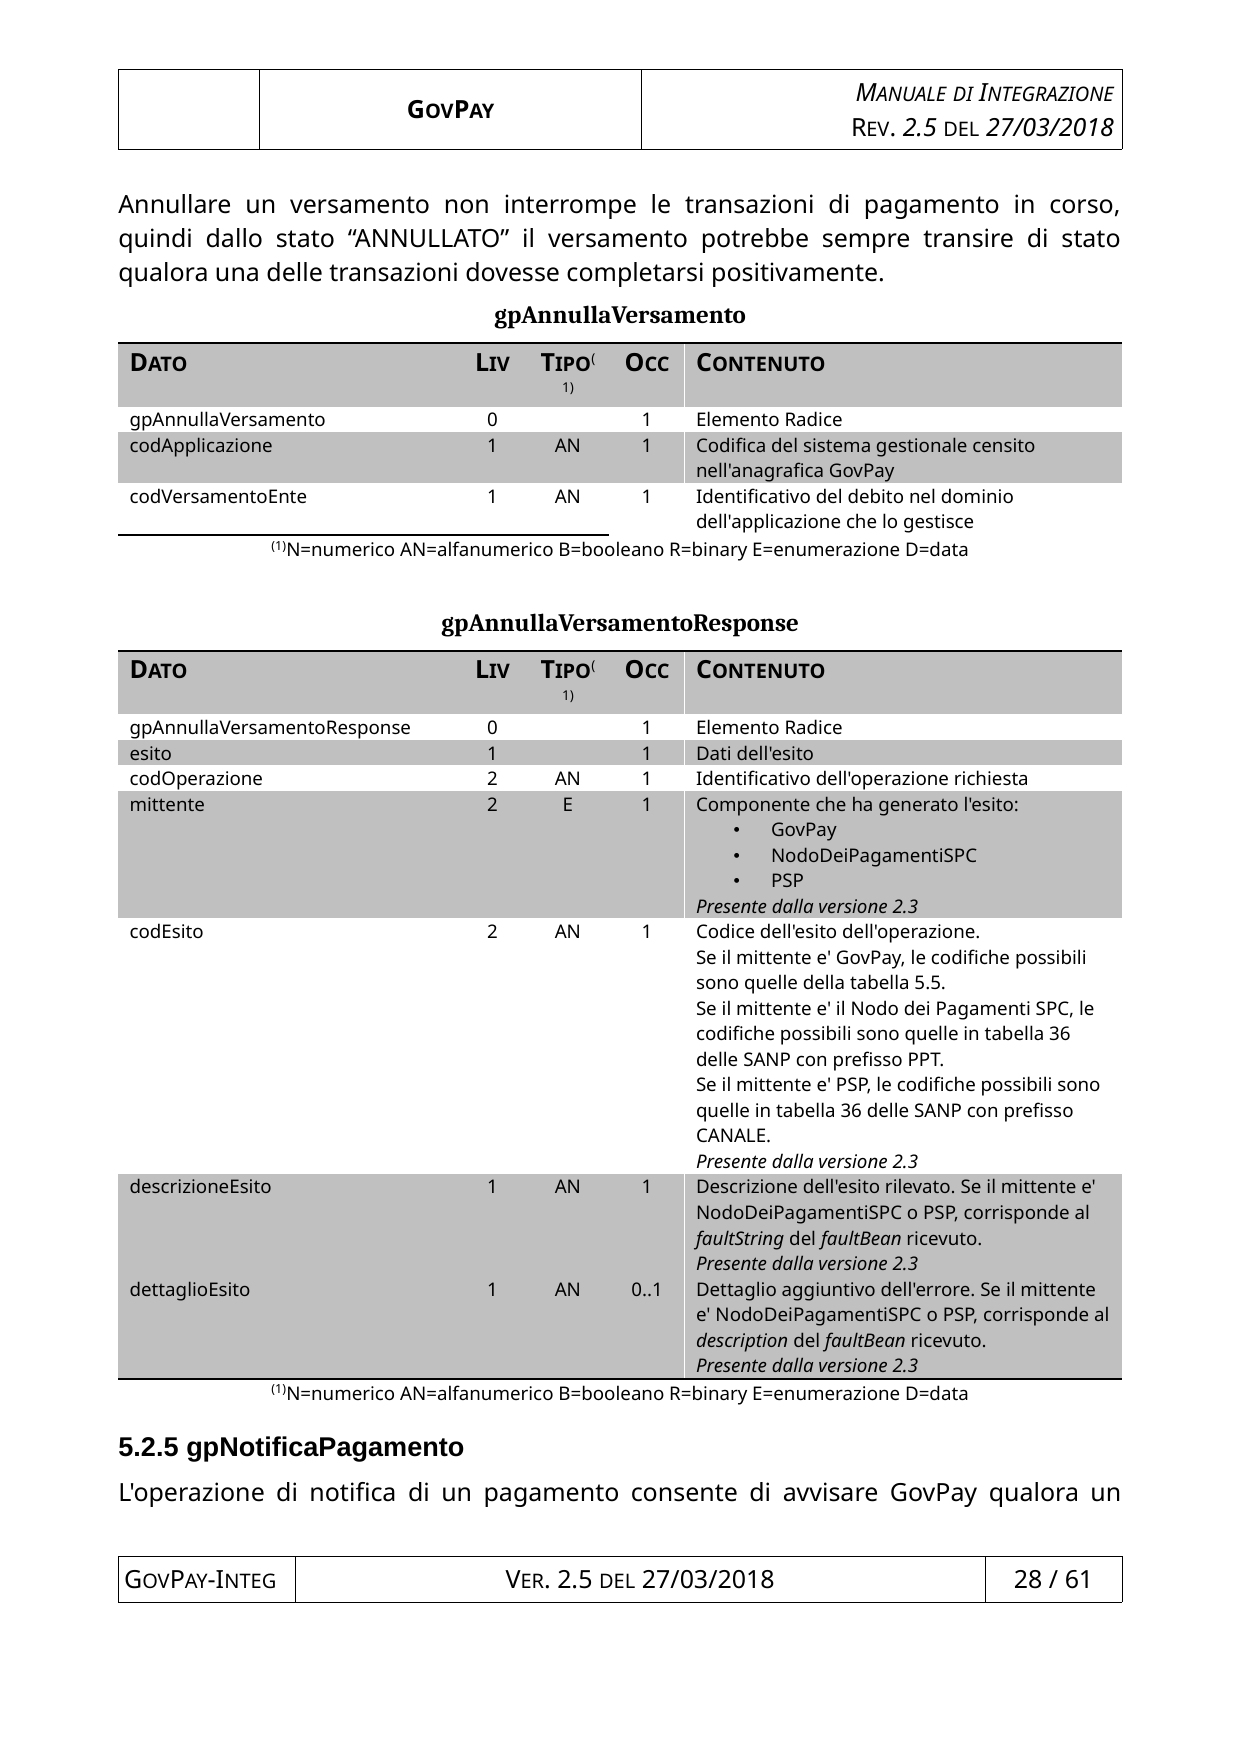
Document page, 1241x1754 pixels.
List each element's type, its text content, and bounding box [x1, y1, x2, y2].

table_cell 1 [458, 740, 526, 765]
table_cell 1 [609, 791, 684, 918]
table_cell 1 [609, 1174, 684, 1276]
table_cell Descrizione dell'esito rilevato. Se il mittente e' NodoDeiPagamentiSPC o PSP, corrisponde al faultString del faultBean ricevuto. Presente dalla versione 2.3 [685, 1174, 1122, 1276]
table_cell Contenuto [685, 344, 1122, 407]
table_cell 1 [609, 765, 684, 791]
table_cell gpAnnullaVersamentoResponse [118, 714, 458, 740]
table_cell dettaglioEsito [118, 1276, 458, 1378]
table_cell Occ [609, 652, 684, 714]
table_cell AN [526, 1276, 609, 1378]
text (1)N=numerico AN=alfanumerico B=booleano R=binary E=enumerazione D=data [118, 1380, 1122, 1406]
table_cell AN [526, 432, 609, 483]
text L'operazione di notifica di un pagamento consente di avvisare GovPay qualora un [118, 1474, 1122, 1508]
table_cell 0 [458, 714, 526, 740]
table_cell Tipo(1) [526, 344, 609, 407]
table_cell AN [526, 765, 609, 791]
table_cell E [526, 791, 609, 918]
table_cell AN [526, 919, 609, 1174]
table_cell Identificativo dell'operazione richiesta [685, 765, 1122, 791]
table_cell 1 [458, 1276, 526, 1378]
table_cell AN [526, 483, 609, 534]
table_cell Liv [458, 652, 526, 714]
table_header gpAnnullaVersamento [118, 301, 1122, 342]
text Annullare un versamento non interrompe le transazioni di pagamento in corso, quindi dallo stato “ANNULLATO” il versamento potrebbe sempre transire di stato qualora una delle transazioni dovesse completarsi positivamente. [118, 186, 1122, 288]
table_cell codEsito [118, 919, 458, 1174]
table_cell Componente che ha generato l'esito: GovPay NodoDeiPagamentiSPC PSP Presente dalla versione 2.3 [685, 791, 1122, 918]
table_cell esito [118, 740, 458, 765]
table_cell 1 [609, 432, 684, 483]
table_cell Tipo(1) [526, 652, 609, 714]
table_cell [526, 740, 609, 765]
table_cell descrizioneEsito [118, 1174, 458, 1276]
table_cell mittente [118, 791, 458, 918]
table_cell 1 [609, 740, 684, 765]
table_cell AN [526, 1174, 609, 1276]
text (1)N=numerico AN=alfanumerico B=booleano R=binary E=enumerazione D=data [118, 536, 1122, 562]
table_cell Dettaglio aggiuntivo dell'errore. Se il mittente e' NodoDeiPagamentiSPC o PSP, corrisponde al description del faultBean ricevuto. Presente dalla versione 2.3 [685, 1276, 1122, 1378]
table_cell Contenuto [685, 652, 1122, 714]
table_cell 1 [609, 714, 684, 740]
table_cell codVersamentoEnte [118, 483, 458, 534]
table_cell 1 [458, 483, 526, 534]
table_cell codOperazione [118, 765, 458, 791]
subtitle gpNotificaPagamento [118, 1431, 1122, 1462]
table_cell Dato [118, 652, 458, 714]
table_cell Elemento Radice [685, 407, 1122, 432]
table_cell Dato [118, 344, 458, 407]
table_cell 1 [609, 407, 684, 432]
table_cell 0..1 [609, 1276, 684, 1378]
table_cell Identificativo del debito nel dominio dell'applicazione che lo gestisce [685, 483, 1122, 534]
table_cell 2 [458, 791, 526, 918]
table_cell 2 [458, 919, 526, 1174]
table_cell Occ [609, 344, 684, 407]
table_cell 1 [609, 483, 684, 534]
table_header gpAnnullaVersamentoResponse [118, 609, 1122, 650]
table_cell [526, 407, 609, 432]
table_cell 1 [458, 1174, 526, 1276]
table_cell Dati dell'esito [685, 740, 1122, 765]
table_cell Elemento Radice [685, 714, 1122, 740]
table_cell [526, 714, 609, 740]
table_cell gpAnnullaVersamento [118, 407, 458, 432]
table_cell 1 [458, 432, 526, 483]
table_cell 2 [458, 765, 526, 791]
table_cell Liv [458, 344, 526, 407]
table_cell 0 [458, 407, 526, 432]
table_cell Codifica del sistema gestionale censito nell'anagrafica GovPay [685, 432, 1122, 483]
table_cell 1 [609, 919, 684, 1174]
table_cell Codice dell'esito dell'operazione. Se il mittente e' GovPay, le codifiche possibili sono quelle della tabella 5.5. Se il mittente e' il Nodo dei Pagamenti SPC, le codifiche possibili sono quelle in tabella 36 delle SANP con prefisso PPT. Se il mittente e' PSP, le codifiche possibili sono quelle in tabella 36 delle SANP con prefisso CANALE. Presente dalla versione 2.3 [685, 919, 1122, 1174]
table_cell codApplicazione [118, 432, 458, 483]
